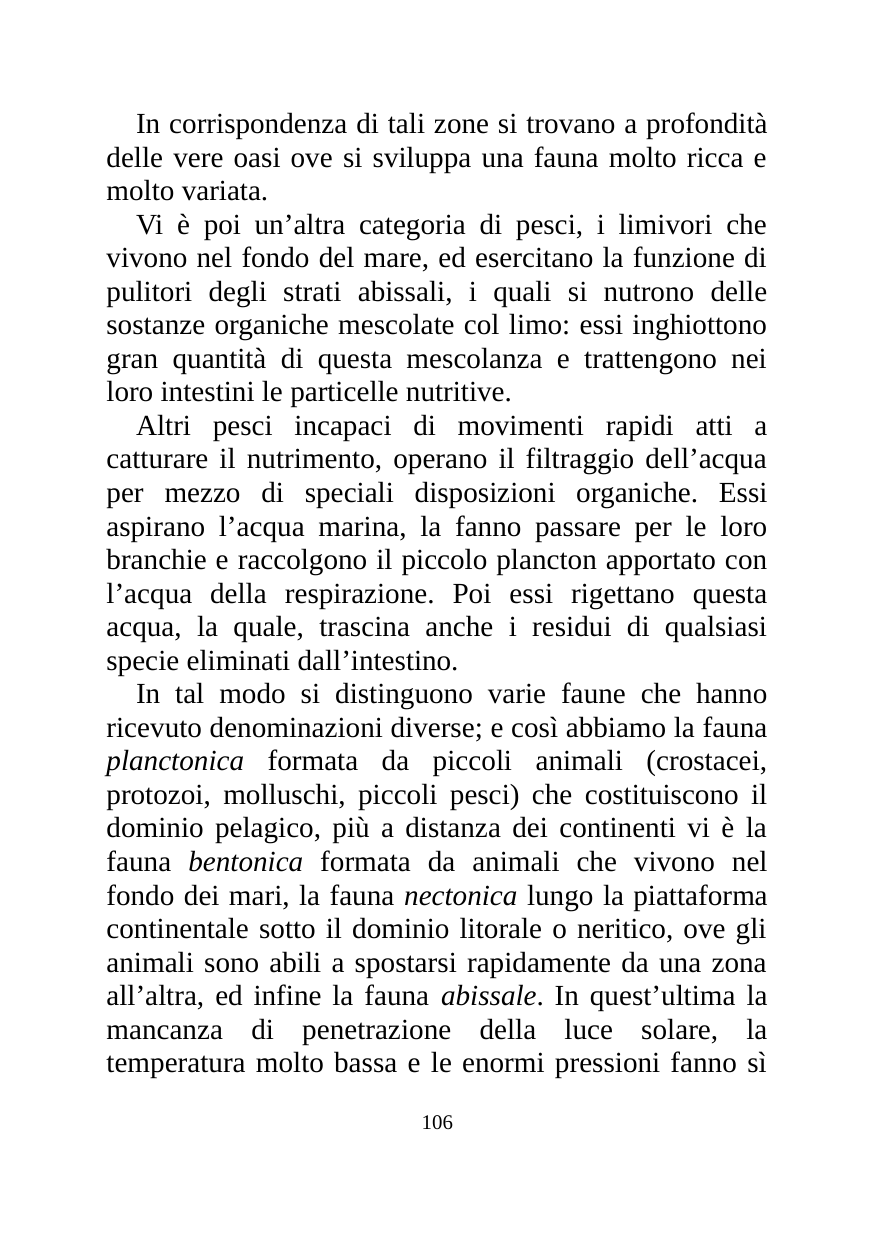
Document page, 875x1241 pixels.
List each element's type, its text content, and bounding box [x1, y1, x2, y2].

text Vi è poi un’altra categoria di pesci, i limivori che vivono nel fondo del mare, ed esercitano la funzione di pulitori degli strati abissali, i quali si nutrono delle sostanze organiche mescolate col limo: essi inghiottono gran quantità di questa mescolanza e trattengono nei loro intestini le particelle nutritive. [106, 207, 768, 408]
text In tal modo si distinguono varie faune che hanno ricevuto denominazioni diverse; e così abbiamo la fauna planctonica formata da piccoli animali (crostacei, protozoi, molluschi, piccoli pesci) che costituiscono il dominio pelagico, più a distanza dei continenti vi è la fauna bentonica formata da animali che vivono nel fondo dei mari, la fauna nectonica lungo la piattaforma continentale sotto il dominio litorale o neritico, ove gli animali sono abili a spostarsi rapidamente da una zona all’altra, ed infine la fauna abissale. In quest’ultima la mancanza di penetrazione della luce solare, la temperatura molto bassa e le enormi pressioni fanno sì [106, 676, 768, 1079]
text In corrispondenza di tali zone si trovano a profondità delle vere oasi ove si sviluppa una fauna molto ricca e molto variata. [106, 106, 768, 207]
text Altri pesci incapaci di movimenti rapidi atti a catturare il nutrimento, operano il filtraggio dell’acqua per mezzo di speciali disposizioni organiche. Essi aspirano l’acqua marina, la fanno passare per le loro branchie e raccolgono il piccolo plancton apportato con l’acqua della respirazione. Poi essi rigettano questa acqua, la quale, trascina anche i residui di qualsiasi specie eliminati dall’intestino. [106, 408, 768, 676]
